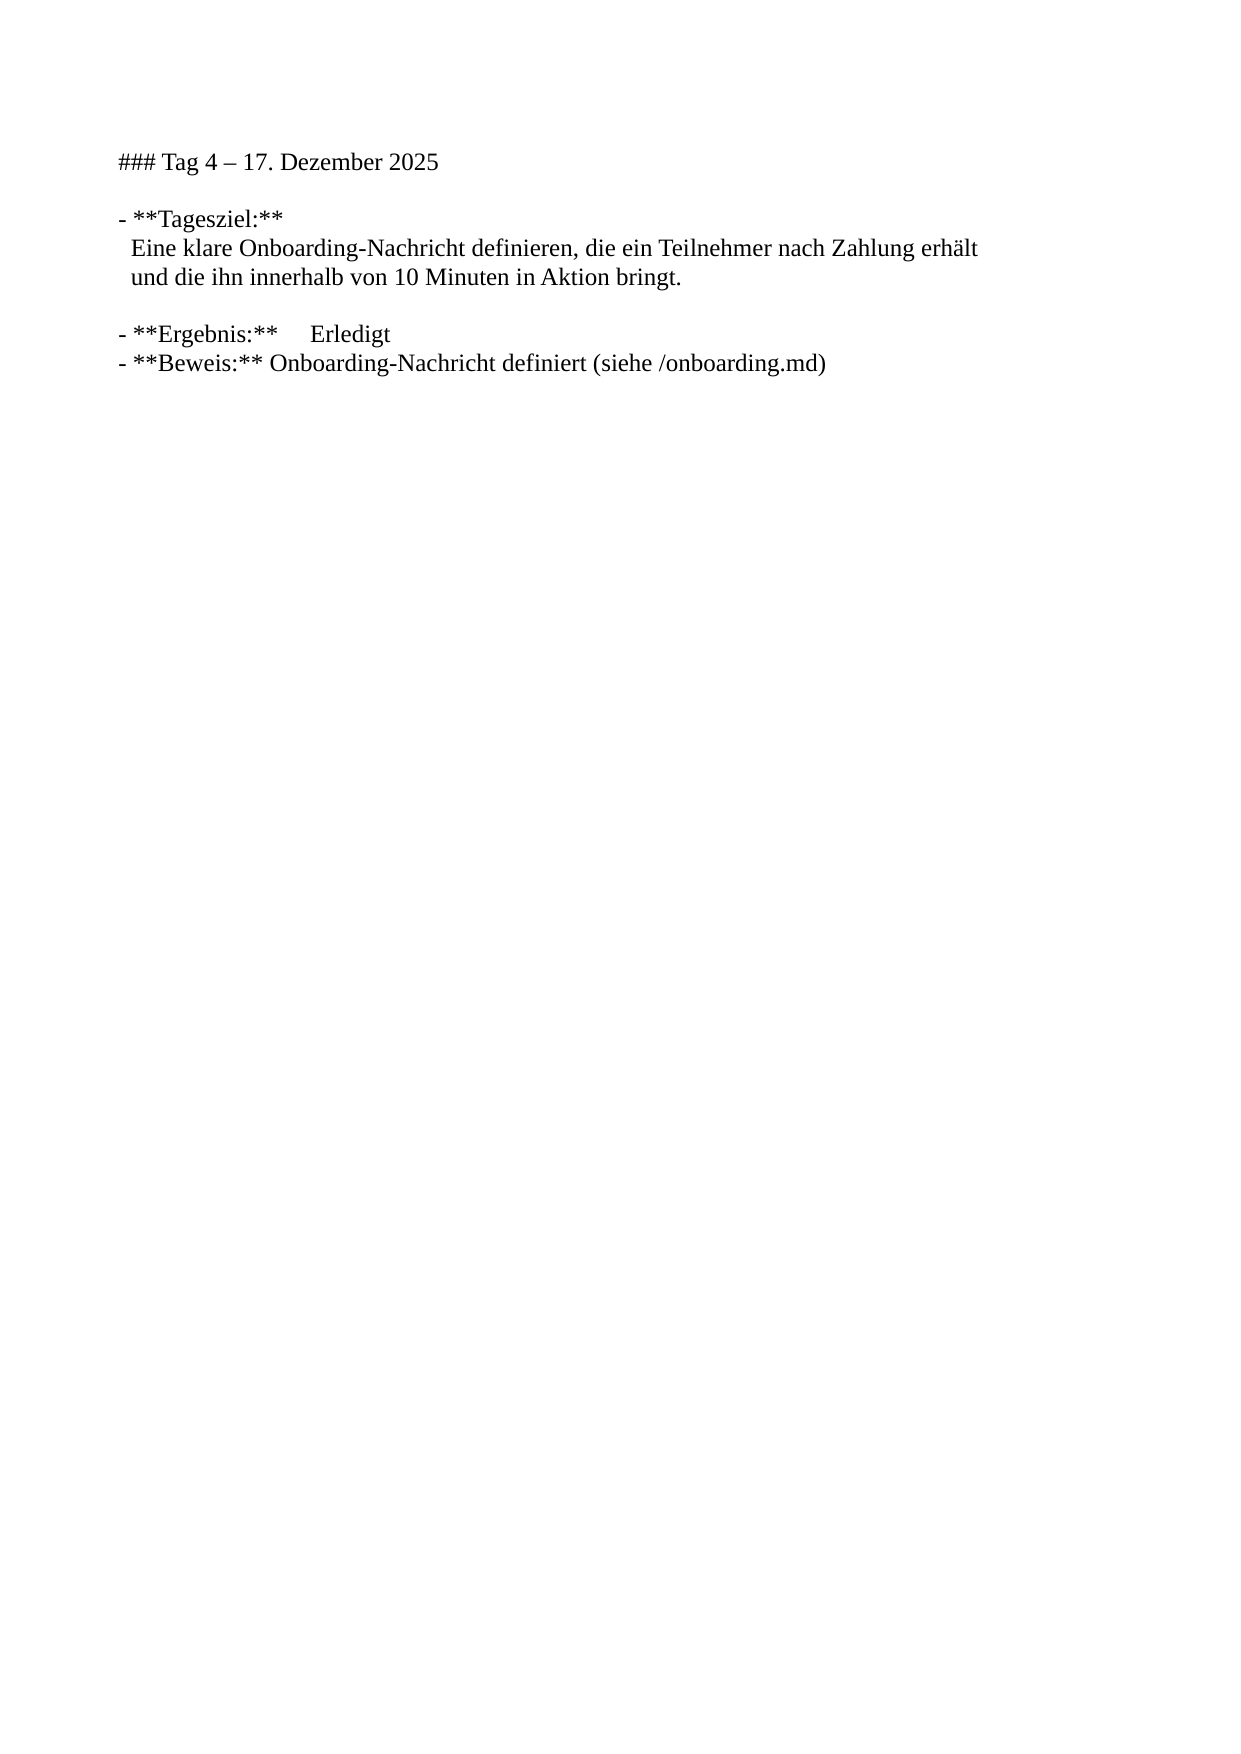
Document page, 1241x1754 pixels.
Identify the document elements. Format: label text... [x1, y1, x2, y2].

text - **Beweis:** Onboarding-Nachricht definiert (siehe /onboarding.md) [118, 348, 1122, 377]
text - **Tagesziel:** [118, 204, 1122, 233]
text und die ihn innerhalb von 10 Minuten in Aktion bringt. [118, 262, 1122, 291]
text Eine klare Onboarding-Nachricht definieren, die ein Teilnehmer nach Zahlung erhält [118, 233, 1122, 262]
text - **Ergebnis:** ✅ Erledigt [118, 319, 1122, 348]
text ### Tag 4 – 17. Dezember 2025 [118, 147, 1122, 176]
